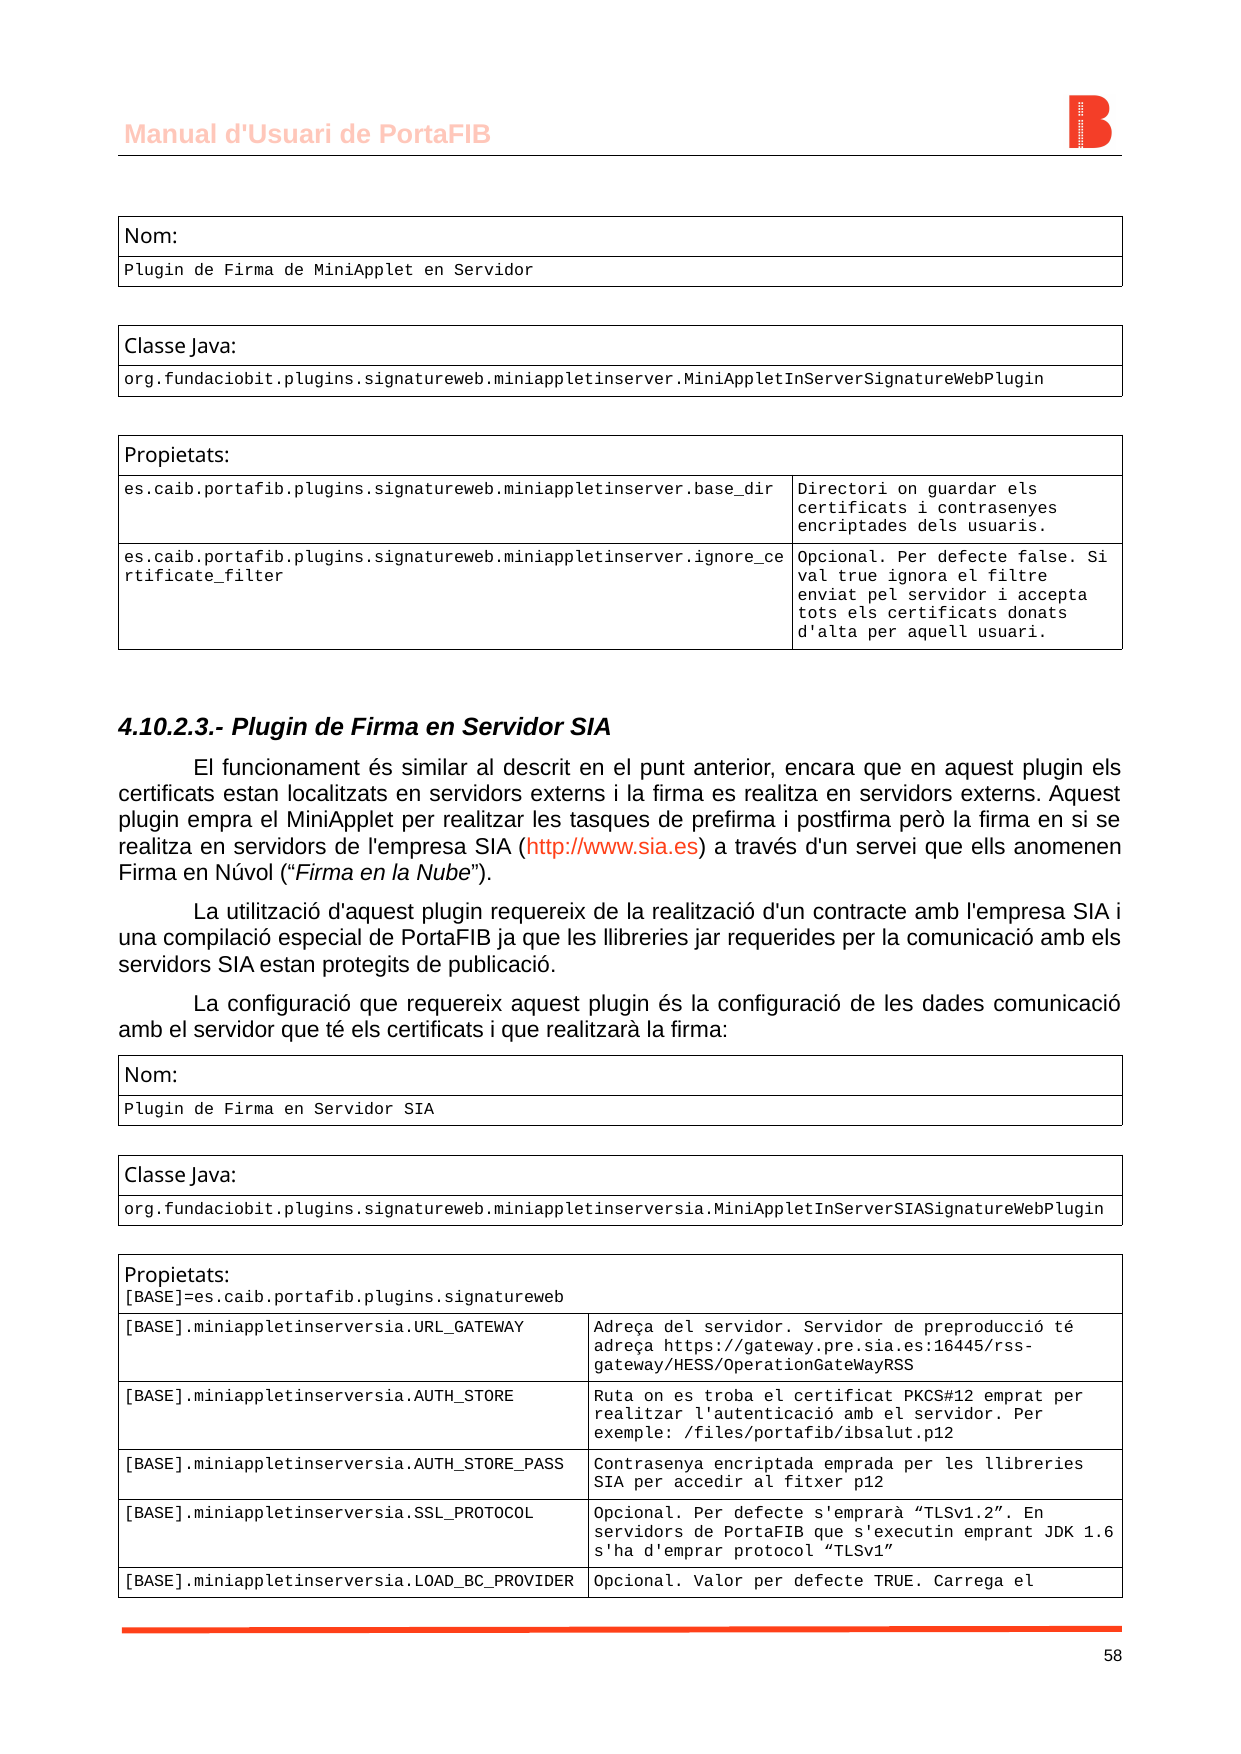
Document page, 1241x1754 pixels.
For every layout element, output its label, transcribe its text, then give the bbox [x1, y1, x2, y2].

table_header Propietats: [119, 436, 1122, 474]
table_cell [BASE].miniappletinserversia.LOAD_BC_PROVIDER [119, 1568, 588, 1597]
table_cell org.fundaciobit.plugins.signatureweb.miniappletinserver.MiniAppletInServerSignatureWebPlugin [119, 366, 1122, 396]
table_header Nom: [119, 217, 1122, 256]
table_cell [BASE].miniappletinserversia.AUTH_STORE_PASS [119, 1450, 588, 1499]
table_header Propietats: [BASE]=es.caib.portafib.plugins.signatureweb [119, 1255, 1122, 1313]
table_cell [BASE].miniappletinserversia.URL_GATEWAY [119, 1314, 588, 1381]
picture [1063, 94, 1117, 150]
subtitle Plugin de Firma en Servidor SIA [118, 712, 1122, 741]
table_cell es.caib.portafib.plugins.signatureweb.miniappletinserver.base_dir [119, 476, 792, 543]
table_cell Directori on guardar els certificats i contrasenyes encriptades dels usuaris. [793, 476, 1122, 543]
text La configuració que requereix aquest plugin és la configuració de les dades comunicació amb el servidor que té els certificats i que realitzarà la firma: [118, 989, 1122, 1042]
table_cell Plugin de Firma de MiniApplet en Servidor [119, 257, 1122, 286]
table_cell Adreça del servidor. Servidor de preproducció té adreça https://gateway.pre.sia.es:16445/rss-gateway/HESS/OperationGateWayRSS [589, 1314, 1122, 1381]
table_cell Opcional. Per defecte false. Si val true ignora el filtre enviat pel servidor i accepta tots els certificats donats d'alta per aquell usuari. [793, 544, 1122, 648]
table_cell Opcional. Per defecte s'emprarà “TLSv1.2”. En servidors de PortaFIB que s'executin emprant JDK 1.6 s'ha d'emprar protocol “TLSv1” [589, 1500, 1122, 1567]
table_cell Ruta on es troba el certificat PKCS#12 emprat per realitzar l'autenticació amb el servidor. Per exemple: /files/portafib/ibsalut.p12 [589, 1382, 1122, 1449]
text El funcionament és similar al descrit en el punt anterior, encara que en aquest plugin els certificats estan localitzats en servidors externs i la firma es realitza en servidors externs. Aquest plugin empra el MiniApplet per realitzar les tasques de prefirma i postfirma però la firma en si se realitza en servidors de l'empresa SIA (http://www.sia.es) a través d'un servei que ells anomenen Firma en Núvol (“Firma en la Nube”). [118, 754, 1122, 885]
table_cell es.caib.portafib.plugins.signatureweb.miniappletinserver.ignore_certificate_filter [119, 544, 792, 648]
table_cell Contrasenya encriptada emprada per les llibreries SIA per accedir al fitxer p12 [589, 1450, 1122, 1499]
table_cell org.fundaciobit.plugins.signatureweb.miniappletinserversia.MiniAppletInServerSIASignatureWebPlugin [119, 1196, 1122, 1225]
table_header Classe Java: [119, 326, 1122, 365]
table_cell [BASE].miniappletinserversia.AUTH_STORE [119, 1382, 588, 1449]
table_header Nom: [119, 1056, 1122, 1095]
table_header Classe Java: [119, 1156, 1122, 1194]
table_cell Opcional. Valor per defecte TRUE. Carrega el [589, 1568, 1122, 1597]
text La utilització d'aquest plugin requereix de la realització d'un contracte amb l'empresa SIA i una compilació especial de PortaFIB ja que les llibreries jar requerides per la comunicació amb els servidors SIA estan protegits de publicació. [118, 898, 1122, 977]
table_cell [BASE].miniappletinserversia.SSL_PROTOCOL [119, 1500, 588, 1567]
table_cell Plugin de Firma en Servidor SIA [119, 1096, 1122, 1125]
